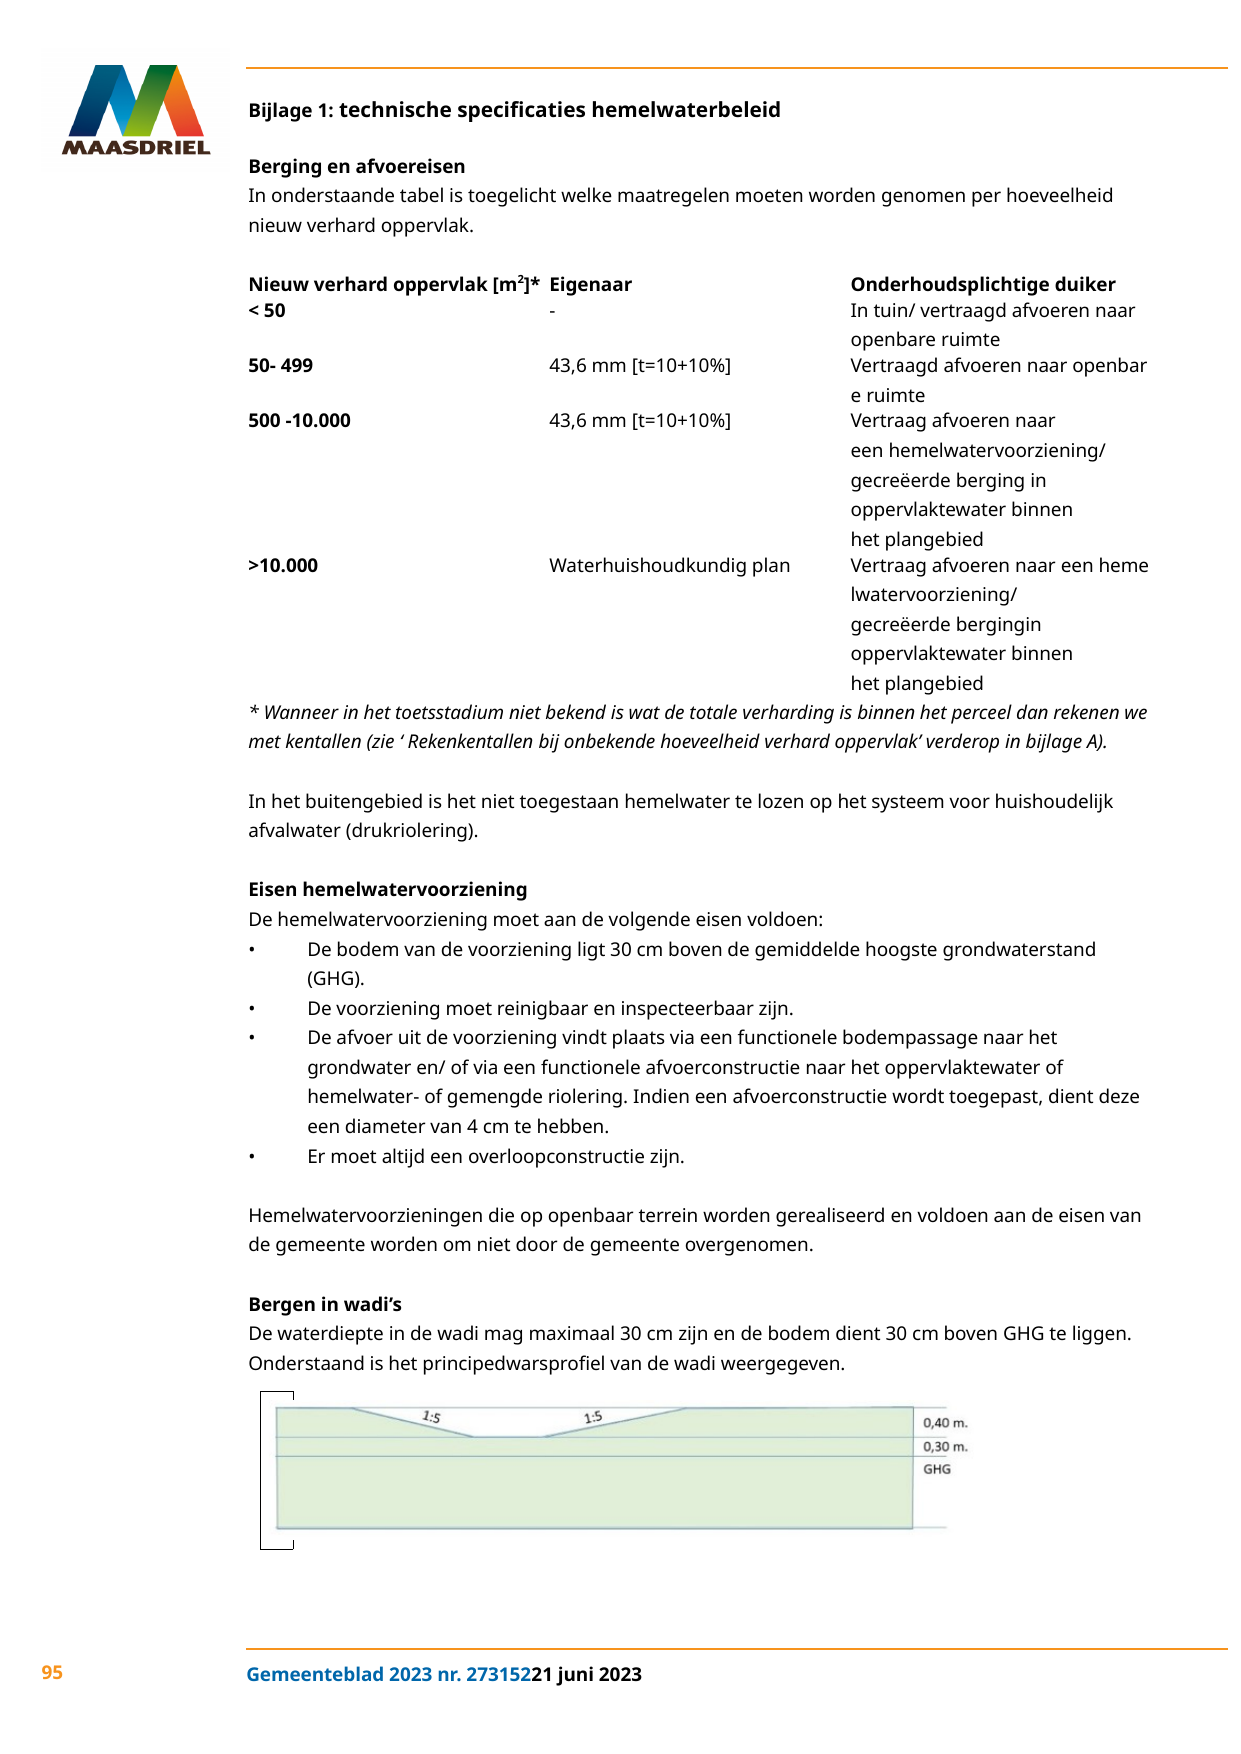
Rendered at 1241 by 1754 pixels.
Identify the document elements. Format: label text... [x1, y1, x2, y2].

list De voorziening moet reinigbaar en inspecteerbaar zijn. [248, 995, 1152, 1021]
text Bergen in wadi’s [248, 1291, 1152, 1316]
table_cell Vertraagd afvoeren naar openbare ruimte [850, 353, 1152, 408]
text In onderstaande tabel is toegelicht welke maatregelen moeten worden genomen per hoeveelheid nieuw verhard oppervlak. [248, 182, 1152, 238]
table_header Nieuw verhard oppervlak [m2]* [248, 271, 549, 297]
table_cell Vertraag afvoeren naar een hemelwatervoorziening/ gecreëerde bergingin oppervlaktewater binnen het plangebied [850, 552, 1152, 696]
text Berging en afvoereisen [248, 153, 1152, 179]
table_cell Vertraag afvoeren naar een hemelwatervoorziening/ gecreëerde berging in oppervlaktewater binnen het plangebied [850, 408, 1152, 552]
table_header Eigenaar [549, 271, 850, 297]
table_cell Waterhuishoudkundig plan [549, 552, 850, 696]
list De afvoer uit de voorziening vindt plaats via een functionele bodempassage naar het grondwater en/ of via een functionele afvoerconstructie naar het oppervlaktewater of hemelwater- of gemengde riolering. Indien een afvoerconstructie wordt toegepast, dient deze een diameter van 4 cm te hebben. [248, 1024, 1152, 1139]
table_cell - [549, 297, 850, 352]
table_cell In tuin/ vertraagd afvoeren naar openbare ruimte [850, 297, 1152, 352]
picture [41, 47, 231, 172]
text De hemelwatervoorziening moet aan de volgende eisen voldoen: [248, 906, 1152, 932]
table_cell 50- 499 [248, 353, 549, 408]
table_header Onderhoudsplichtige duiker [850, 271, 1152, 297]
text * Wanneer in het toetsstadium niet bekend is wat de totale verharding is binnen het perceel dan rekenen we met kentallen (zie ‘ Rekenkentallen bij onbekende hoeveelheid verhard oppervlak’ verderop in bijlage A). [248, 699, 1152, 754]
list De bodem van de voorziening ligt 30 cm boven de gemiddelde hoogste grondwaterstand (GHG). [248, 936, 1152, 991]
table_cell 43,6 mm [t=10+10%] [549, 408, 850, 552]
table_cell < 50 [248, 297, 549, 352]
text De waterdiepte in de wadi mag maximaal 30 cm zijn en de bodem dient 30 cm boven GHG te liggen. Onderstaand is het principedwarsprofiel van de wadi weergegeven. [248, 1320, 1152, 1376]
table_cell >10.000 [248, 552, 549, 696]
text Hemelwatervoorzieningen die op openbaar terrein worden gerealiseerd en voldoen aan de eisen van de gemeente worden om niet door de gemeente overgenomen. [248, 1202, 1152, 1257]
text Eisen hemelwatervoorziening [248, 877, 1152, 902]
list Er moet altijd een overloopconstructie zijn. [248, 1143, 1152, 1168]
text Bijlage 1: technische specificaties hemelwaterbeleid [248, 95, 1152, 123]
table_cell 500 -10.000 [248, 408, 549, 552]
table_cell 43,6 mm [t=10+10%] [549, 353, 850, 408]
picture [268, 1400, 978, 1540]
text In het buitengebied is het niet toegestaan hemelwater te lozen op het systeem voor huishoudelijk afvalwater (drukriolering). [248, 788, 1152, 843]
